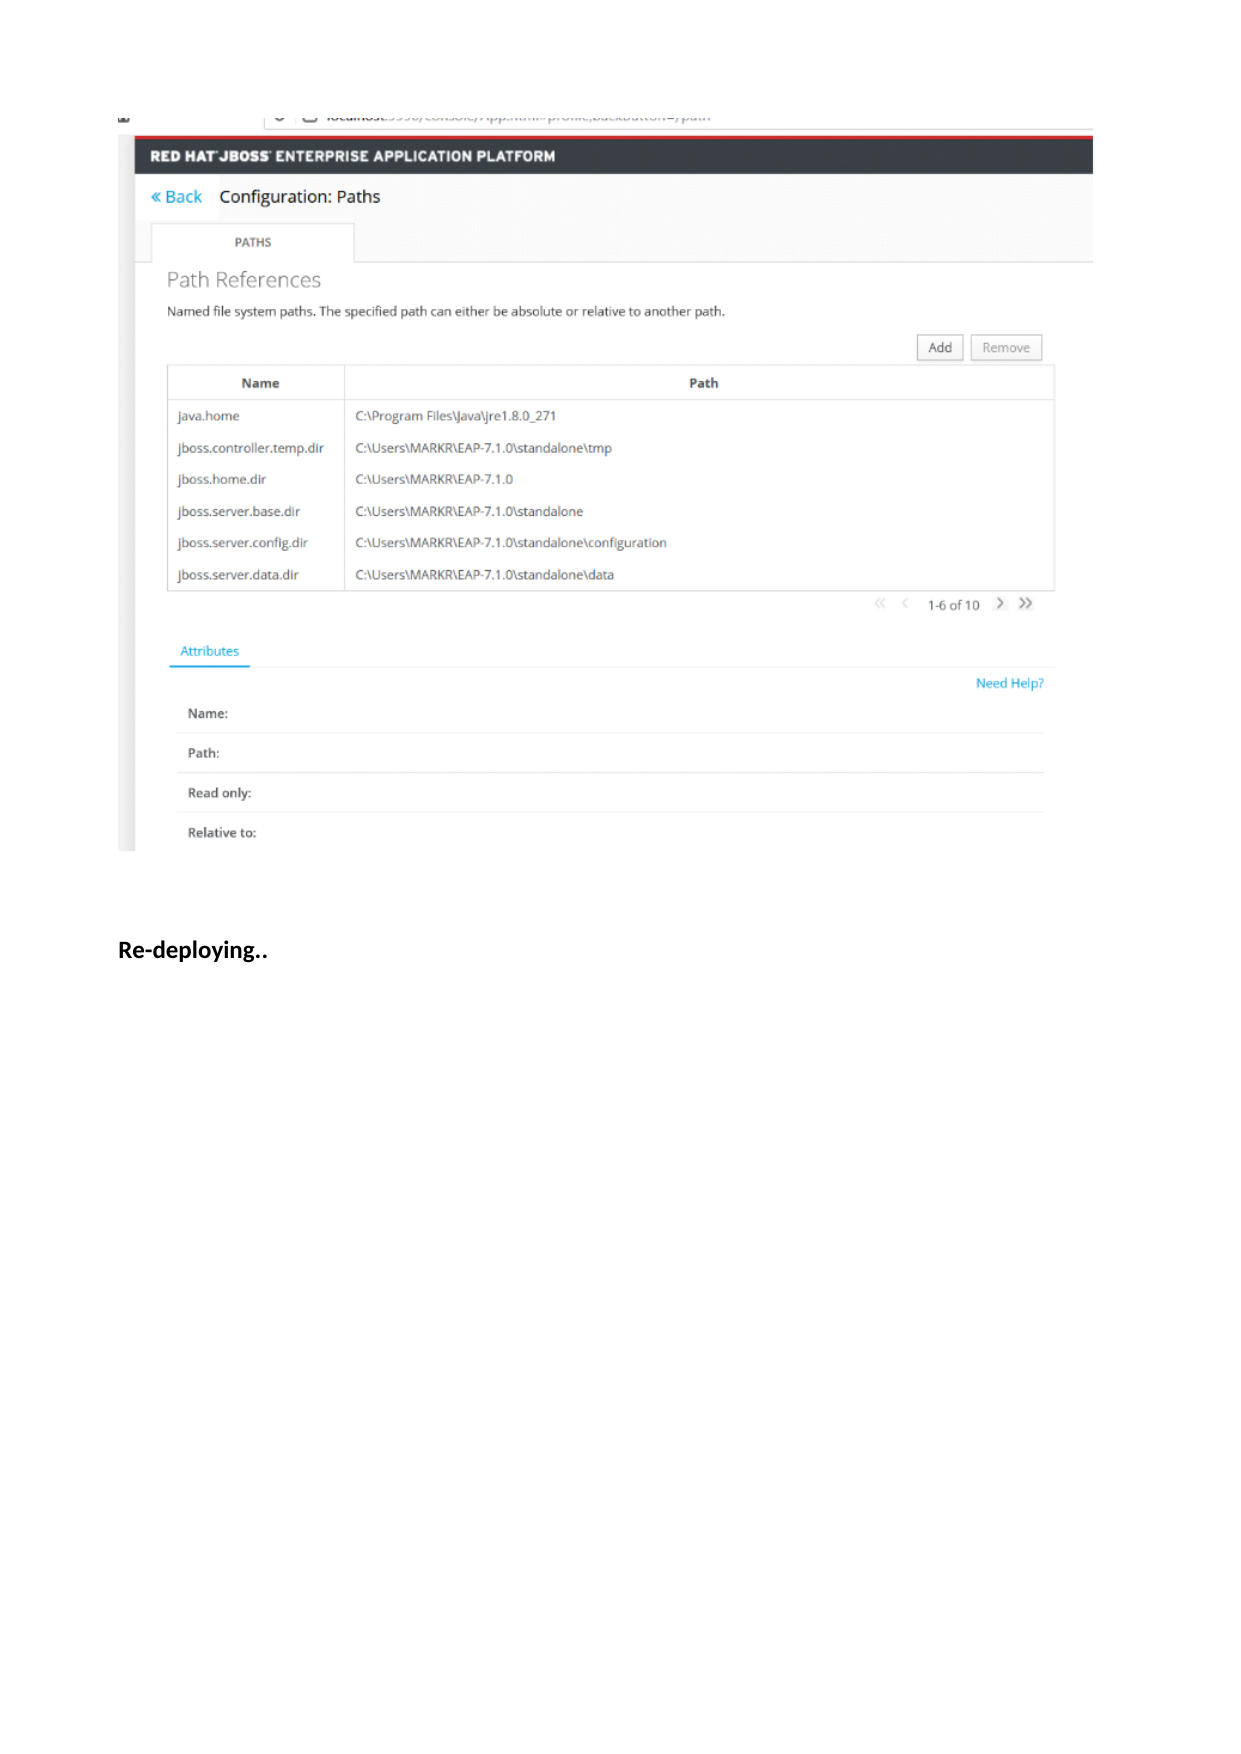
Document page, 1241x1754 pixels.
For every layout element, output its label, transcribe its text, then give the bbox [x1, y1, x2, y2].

text Re-deploying.. [118, 935, 1122, 965]
